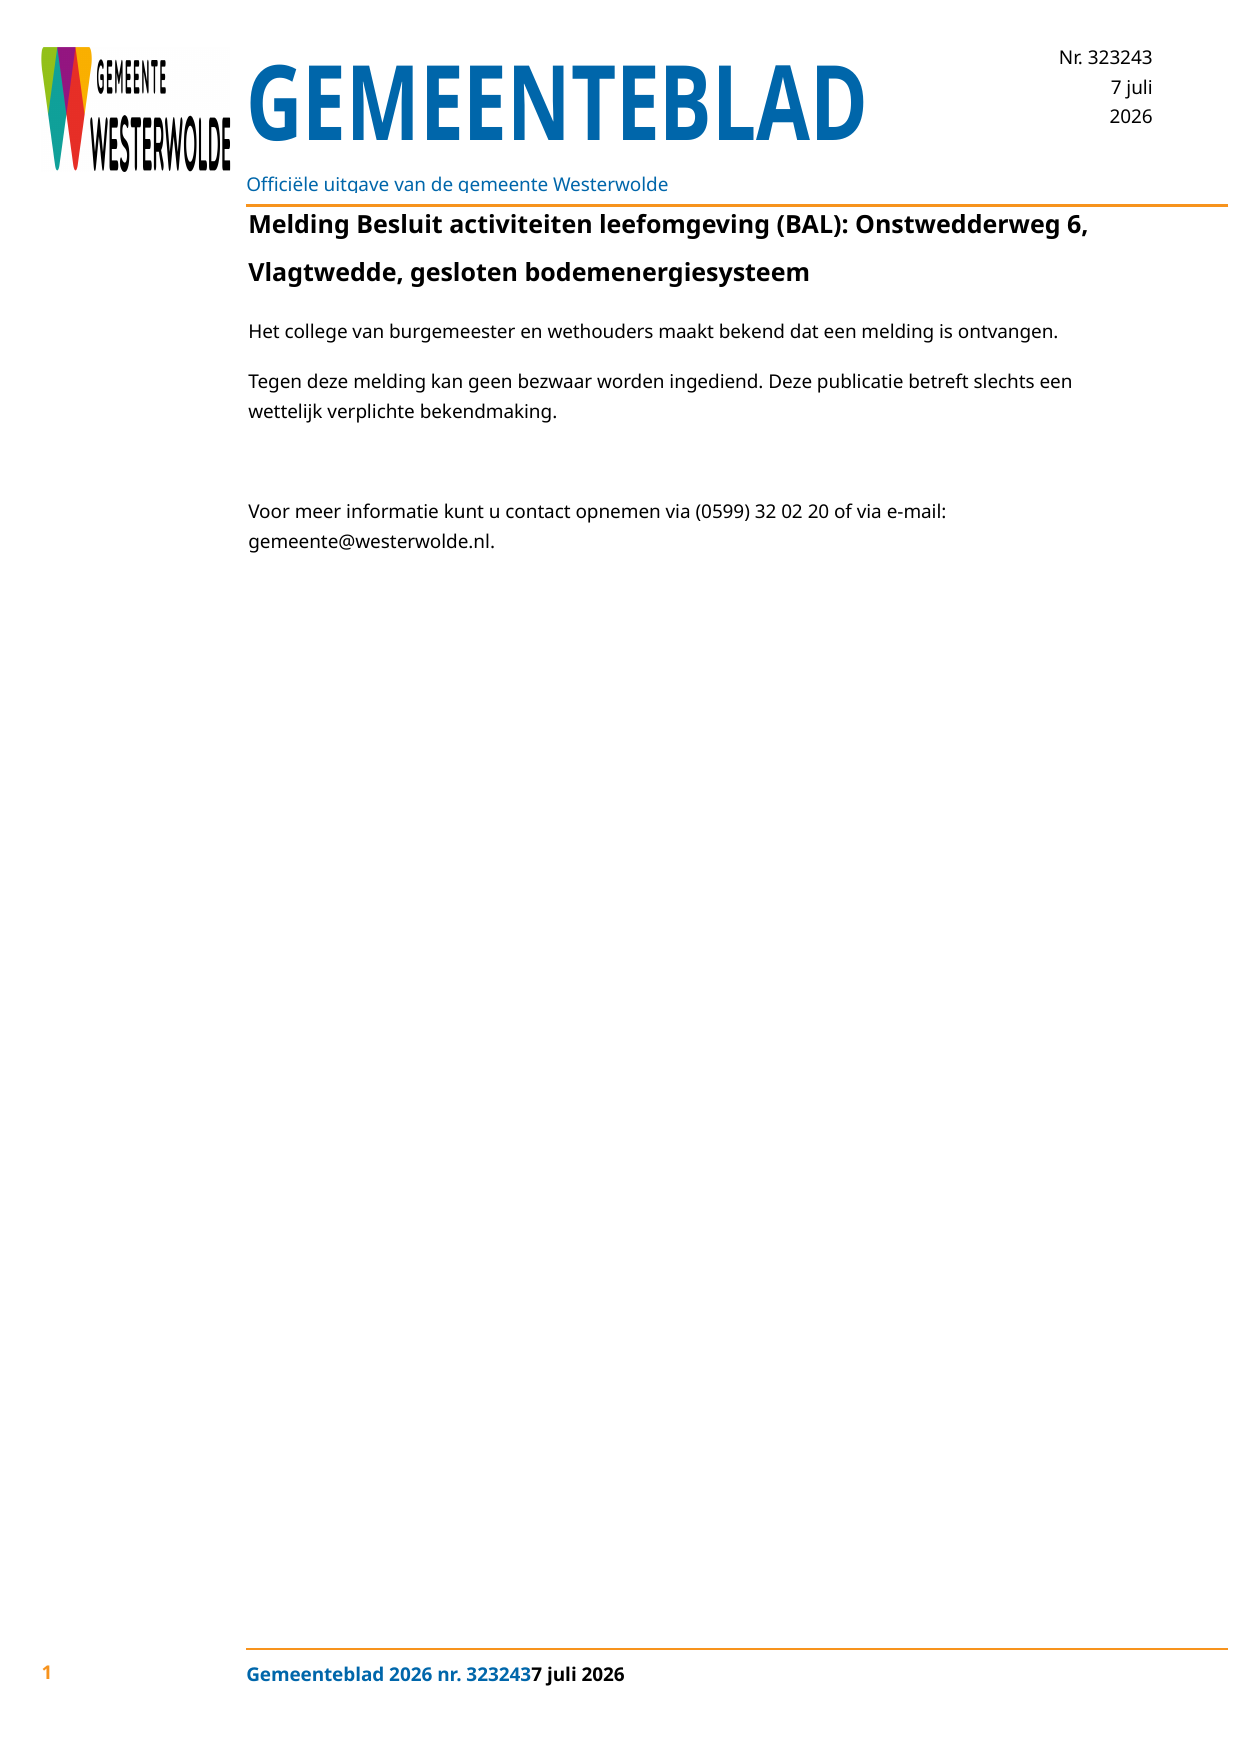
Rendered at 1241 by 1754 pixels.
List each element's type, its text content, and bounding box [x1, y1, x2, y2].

text Het college van burgemeester en wethouders maakt bekend dat een melding is ontvangen. [248, 318, 1152, 344]
text Tegen deze melding kan geen bezwaar worden ingediend. Deze publicatie betreft slechts een wettelijk verplichte bekendmaking. [248, 368, 1152, 424]
text Melding Besluit activiteiten leefomgeving (BAL): Onstwedderweg 6, Vlagtwedde, gesloten bodemenergiesysteem [248, 207, 1152, 288]
text Voor meer informatie kunt u contact opnemen via (0599) 32 02 20 of via e-mail: gemeente@westerwolde.nl. [248, 499, 1152, 554]
picture [41, 47, 231, 172]
